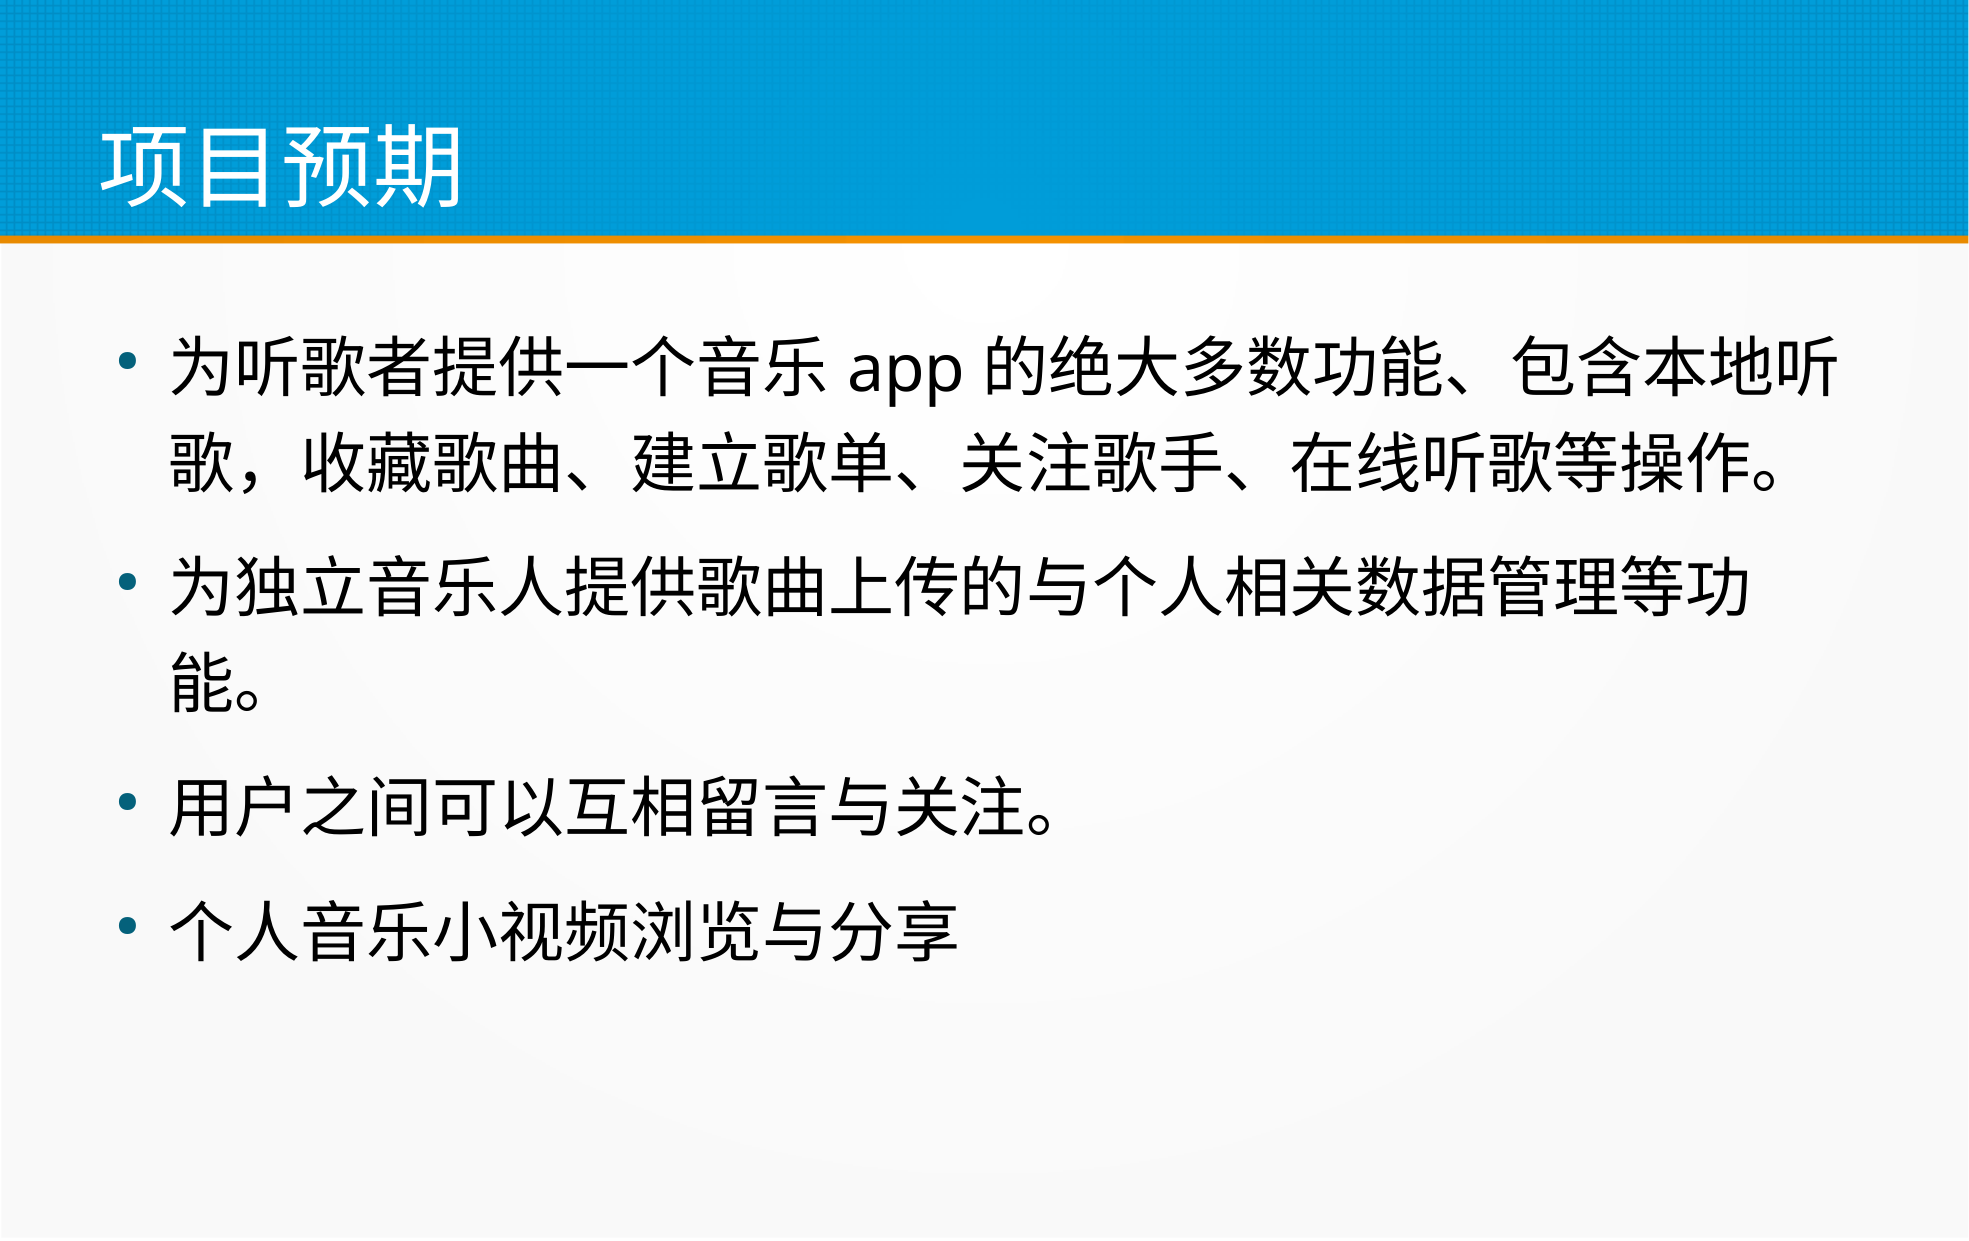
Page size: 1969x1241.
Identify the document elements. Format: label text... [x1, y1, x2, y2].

list 为听歌者提供一个音乐app的绝大多数功能、包含本地听歌，收藏歌曲、建立歌单、关注歌手、在线听歌等操作。 为独立音乐人提供歌曲上传的与个人相关数据管理等功能。 用户之间可以互相留言与关注。 个人音乐小视频浏览与分享 [98, 315, 1861, 1081]
title 项目预期 [98, 19, 1870, 227]
picture [0, 236, 1969, 1241]
